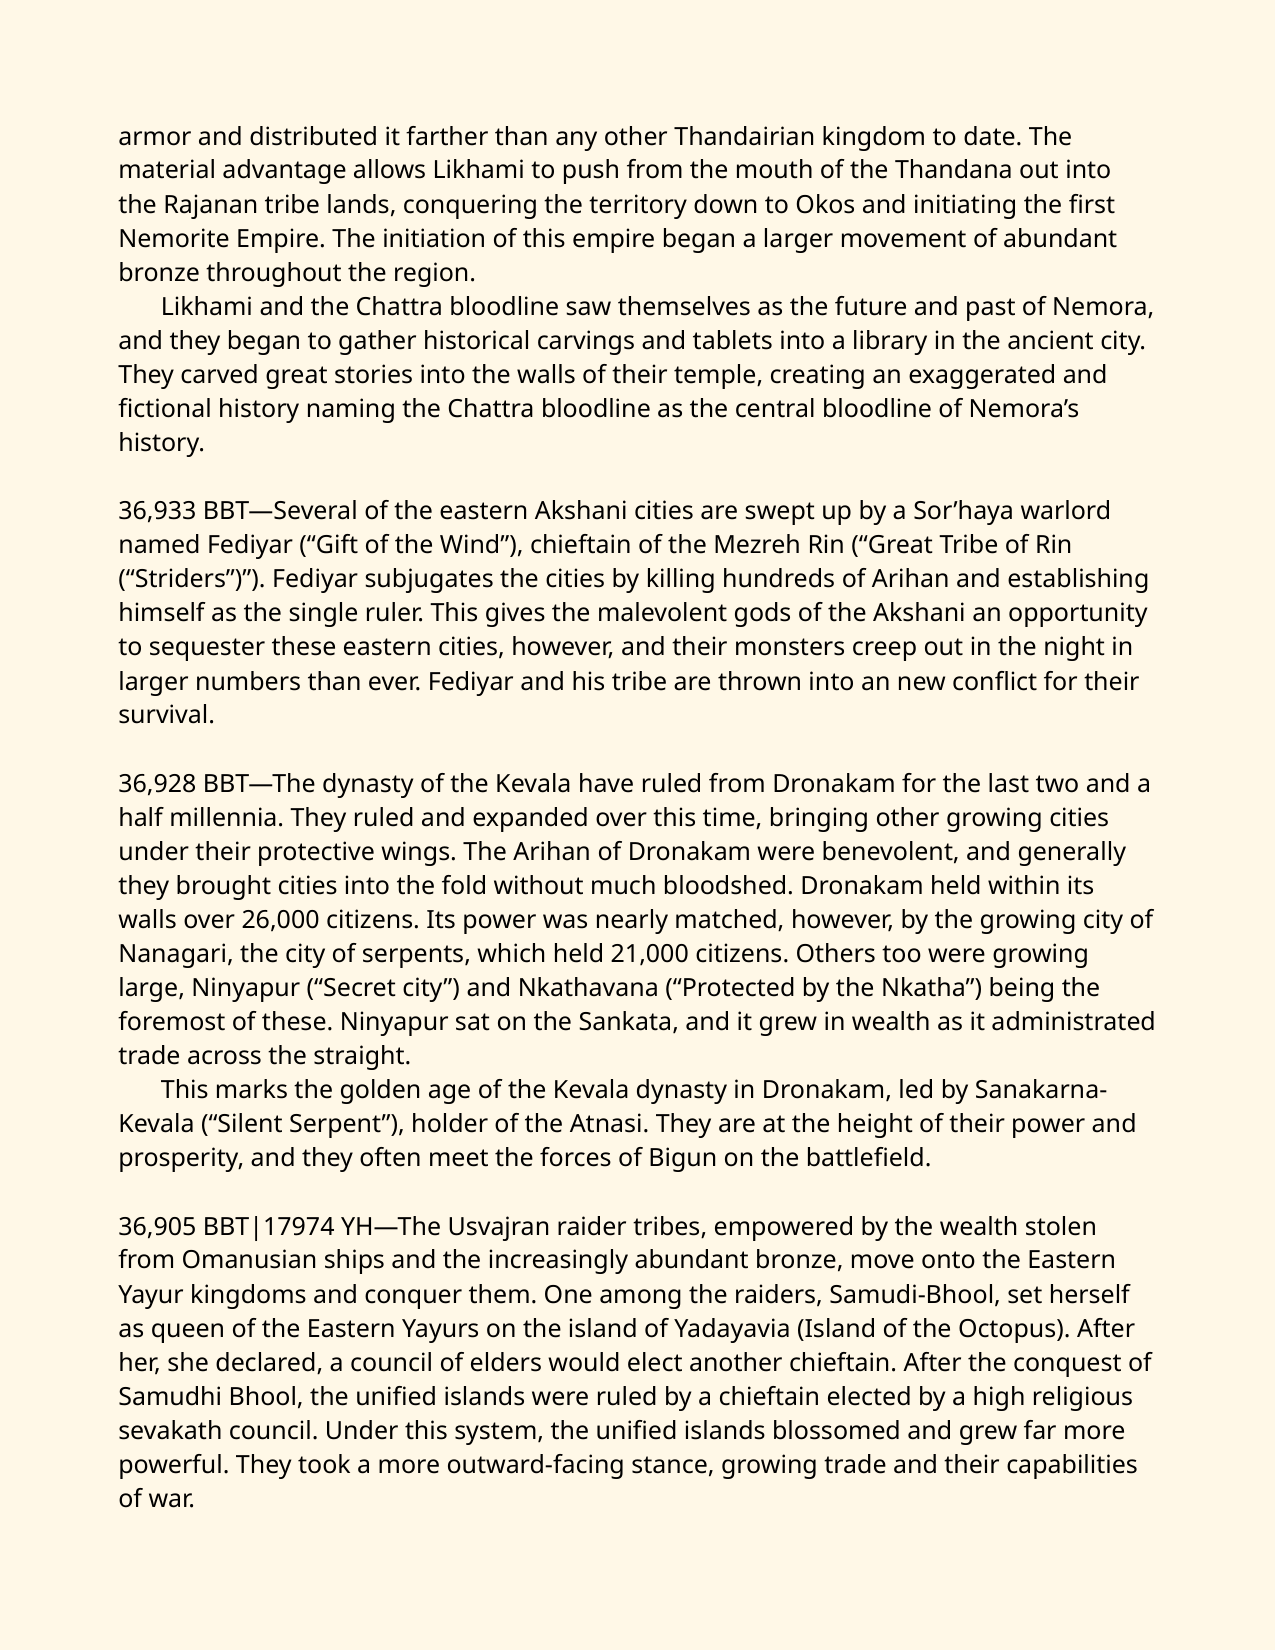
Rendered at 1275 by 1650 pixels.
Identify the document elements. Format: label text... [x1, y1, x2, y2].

text 36,928 BBT—The dynasty of the Kevala have ruled from Dronakam for the last two and a half millennia. They ruled and expanded over this time, bringing other growing cities under their protective wings. The Arihan of Dronakam were benevolent, and generally they brought cities into the fold without much bloodshed. Dronakam held within its walls over 26,000 citizens. Its power was nearly matched, however, by the growing city of Nanagari, the city of serpents, which held 21,000 citizens. Others too were growing large, Ninyapur (“Secret city”) and Nkathavana (“Protected by the Nkatha”) being the foremost of these. Ninyapur sat on the Sankata, and it grew in wealth as it administrated trade across the straight. [118, 765, 1157, 1072]
text This marks the golden age of the Kevala dynasty in Dronakam, led by Sanakarna-Kevala (“Silent Serpent”), holder of the Atnasi. They are at the height of their power and prosperity, and they often meet the forces of Bigun on the battlefield. [118, 1072, 1157, 1174]
text armor and distributed it farther than any other Thandairian kingdom to date. The material advantage allows Likhami to push from the mouth of the Thandana out into the Rajanan tribe lands, conquering the territory down to Okos and initiating the first Nemorite Empire. The initiation of this empire began a larger movement of abundant bronze throughout the region. [118, 118, 1157, 288]
text 36,933 BBT—Several of the eastern Akshani cities are swept up by a Sor’haya warlord named Fediyar (“Gift of the Wind”), chieftain of the Mezreh Rin (“Great Tribe of Rin (“Striders”)”). Fediyar subjugates the cities by killing hundreds of Arihan and establishing himself as the single ruler. This gives the malevolent gods of the Akshani an opportunity to sequester these eastern cities, however, and their monsters creep out in the night in larger numbers than ever. Fediyar and his tribe are thrown into an new conflict for their survival. [118, 493, 1157, 731]
text Likhami and the Chattra bloodline saw themselves as the future and past of Nemora, and they began to gather historical carvings and tablets into a library in the ancient city. They carved great stories into the walls of their temple, creating an exaggerated and fictional history naming the Chattra bloodline as the central bloodline of Nemora’s history. [118, 288, 1157, 459]
text 36,905 BBT|17974 YH—The Usvajran raider tribes, empowered by the wealth stolen from Omanusian ships and the increasingly abundant bronze, move onto the Eastern Yayur kingdoms and conquer them. One among the raiders, Samudi-Bhool, set herself as queen of the Eastern Yayurs on the island of Yadayavia (Island of the Octopus). After her, she declared, a council of elders would elect another chieftain. After the conquest of Samudhi Bhool, the unified islands were ruled by a chieftain elected by a high religious sevakath council. Under this system, the unified islands blossomed and grew far more powerful. They took a more outward-facing stance, growing trade and their capabilities of war. [118, 1208, 1157, 1515]
